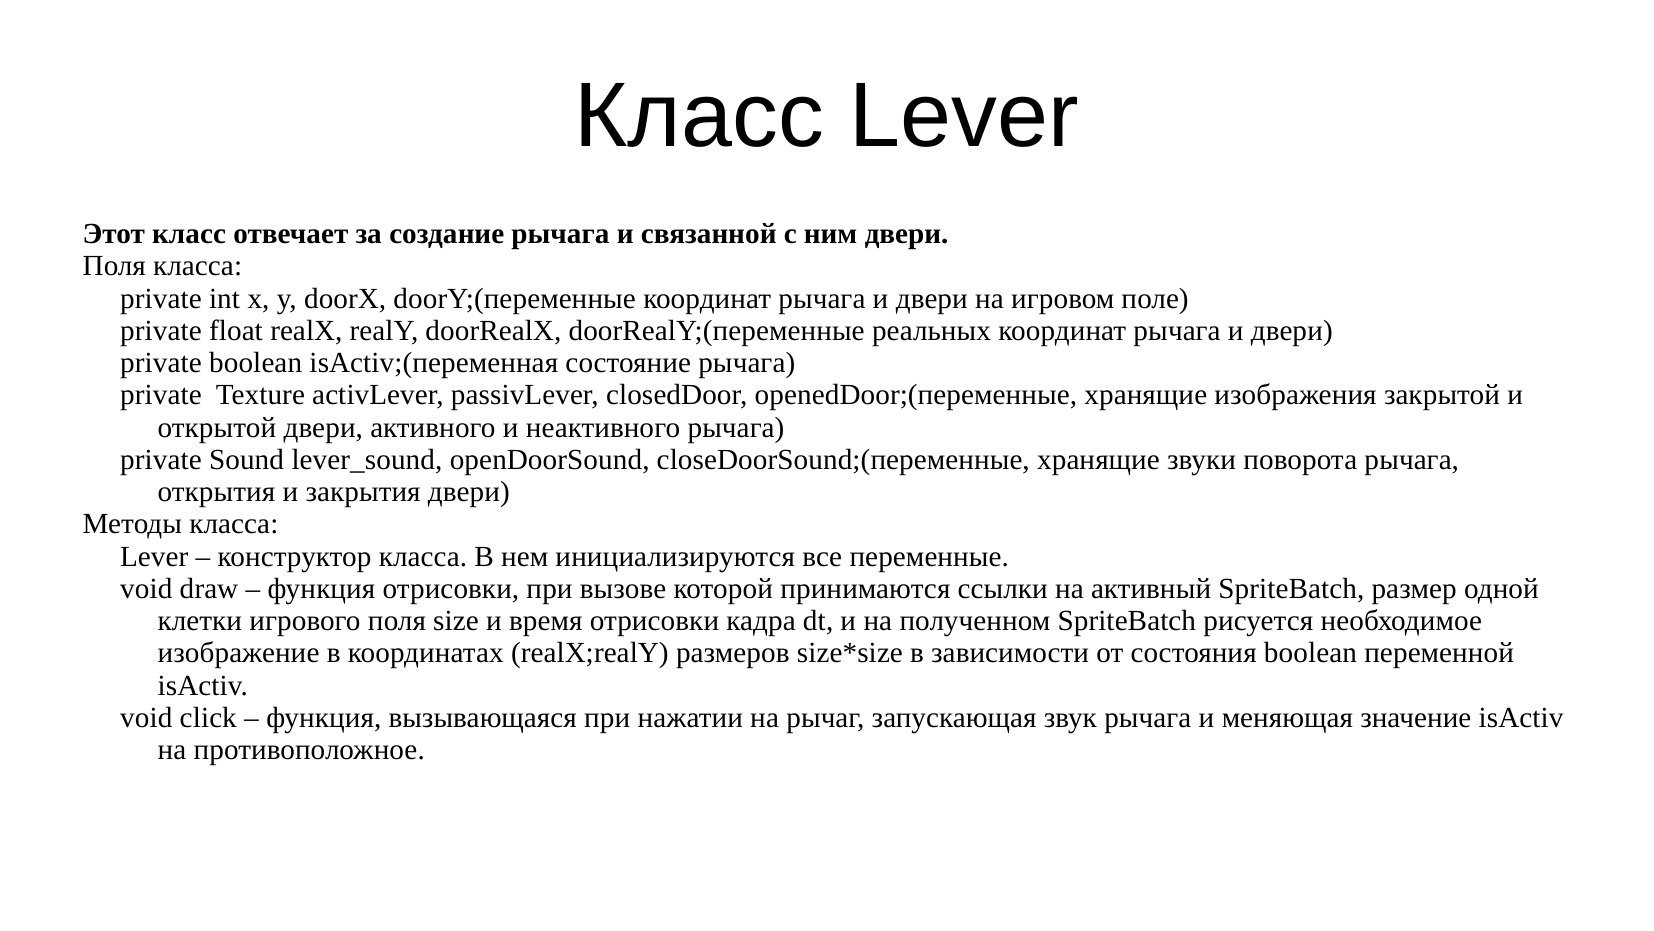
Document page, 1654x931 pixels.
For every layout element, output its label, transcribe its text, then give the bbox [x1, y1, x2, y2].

title Класс Lever [82, 37, 1571, 193]
list Этот класс отвечает за создание рычага и связанной с ним двери. Поля класса: private int x, y, doorX, doorY;(переменные координат рычага и двери на игровом поле) private float realX, realY, doorRealX, doorRealY;(переменные реальных координат рычага и двери) private boolean isActiv;(переменная состояние рычага) private Texture activLever, passivLever, closedDoor, openedDoor;(переменные, хранящие изображения закрытой и открытой двери, активного и неактивного рычага) private Sound lever_sound, openDoorSound, closeDoorSound;(переменные, хранящие звуки поворота рычага, открытия и закрытия двери) Методы класса: Lever – конструктор класса. В нем инициализируются все переменные. void draw – функция отрисовки, при вызове которой принимаются ссылки на активный SpriteBatch, размер одной клетки игрового поля size и время отрисовки кадра dt, и на полученном SpriteBatch рисуется необходимое изображение в координатах (realX;realY) размеров size*size в зависимости от состояния boolean переменной isActiv. void click – функция, вызывающаяся при нажатии на рычаг, запускающая звук рычага и меняющая значение isActiv на противоположное. [82, 217, 1571, 931]
